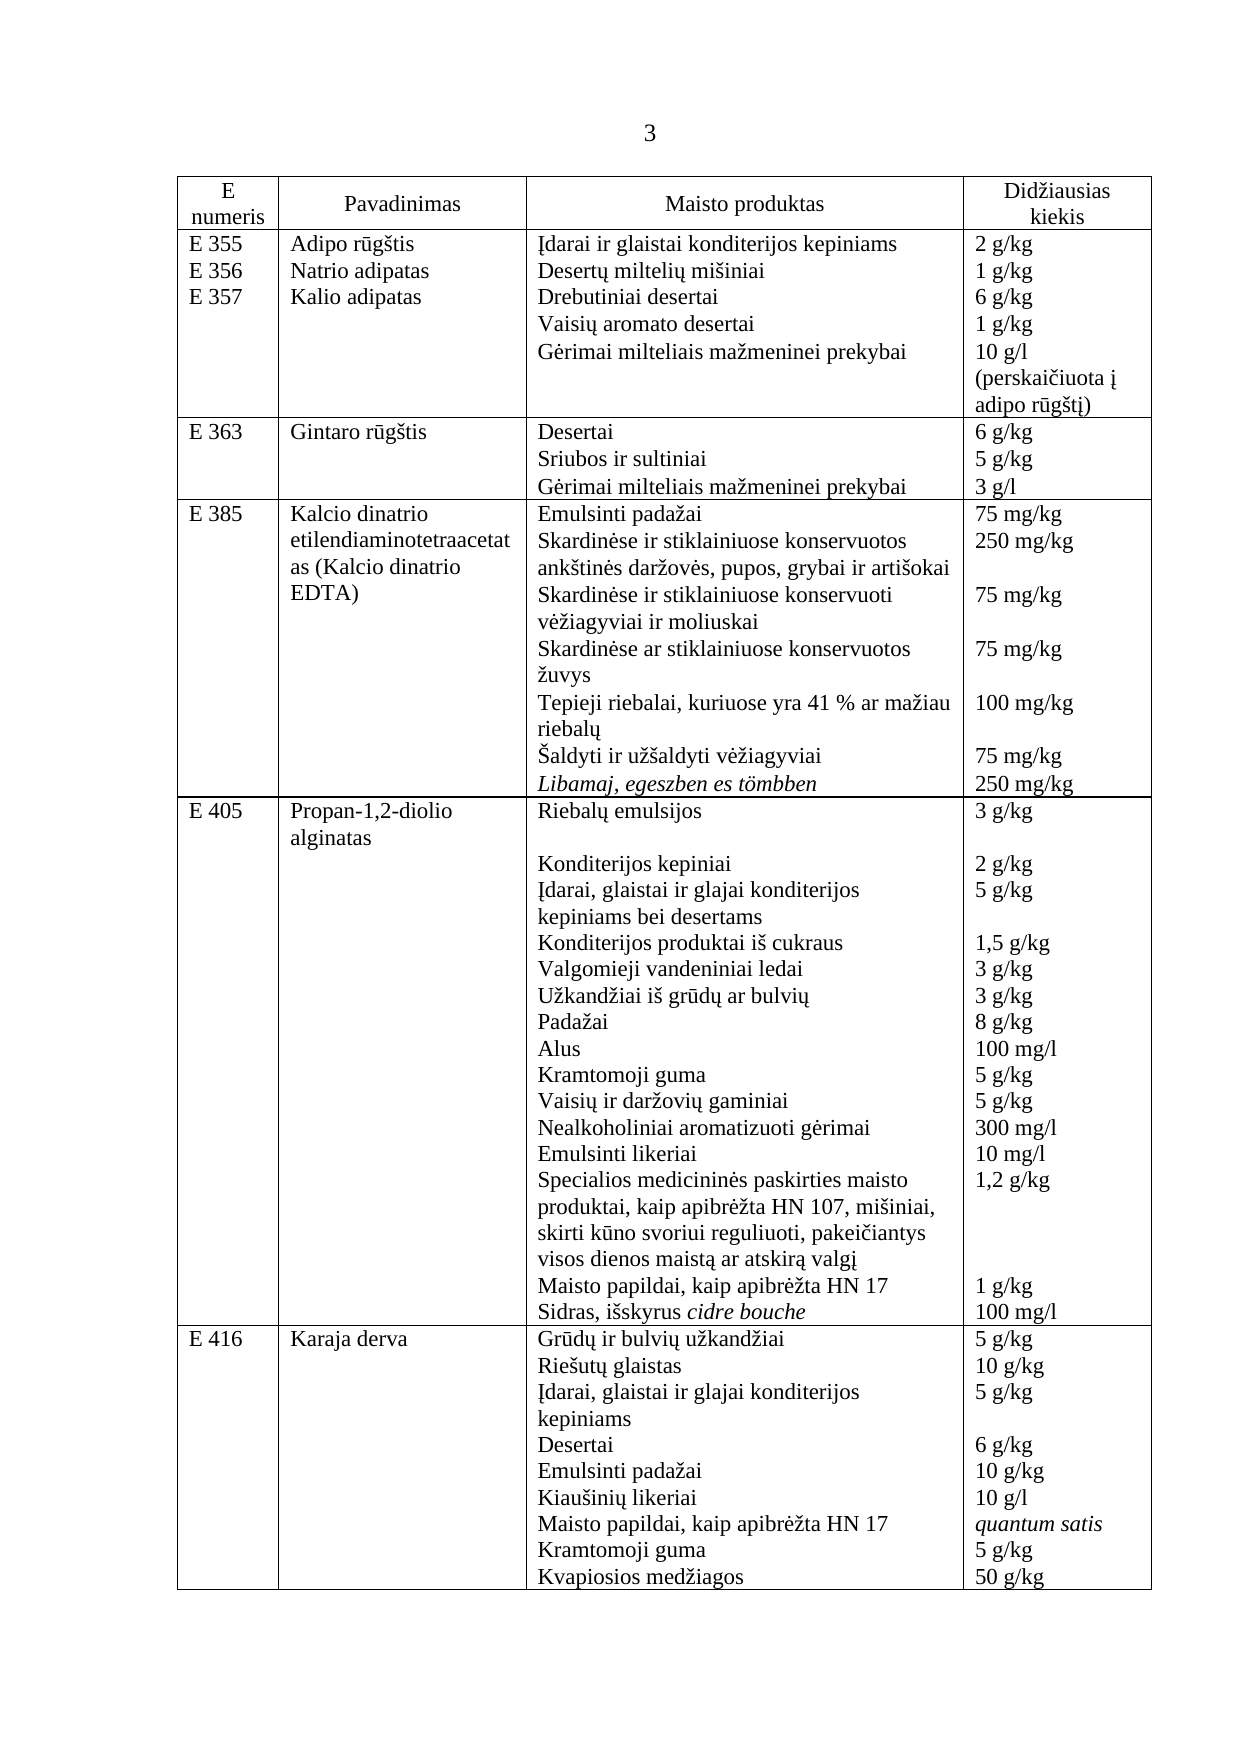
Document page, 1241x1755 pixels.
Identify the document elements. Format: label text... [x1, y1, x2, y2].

table_cell quantum satis [964, 1510, 1151, 1536]
table_cell Riešutų glaistas [527, 1352, 963, 1378]
table_cell [178, 850, 278, 876]
table_cell Konditerijos produktai iš cukraus [527, 929, 963, 956]
table_cell [178, 1431, 278, 1457]
table_cell 10 g/l [964, 1484, 1151, 1510]
table_cell [279, 1272, 526, 1298]
table_cell 6 g/kg [964, 418, 1151, 444]
table_cell [279, 956, 526, 982]
table_cell [279, 1114, 526, 1140]
table_header E numeris [178, 177, 278, 229]
table_cell 3 g/kg [964, 956, 1151, 982]
table_cell 6 g/kg [964, 1431, 1151, 1457]
table_cell E 405 [178, 798, 278, 850]
table_cell [178, 982, 278, 1008]
table_cell 5 g/kg [964, 1326, 1151, 1352]
table_cell E 355 [178, 230, 278, 257]
table_cell 10 g/kg [964, 1457, 1151, 1484]
table_cell [178, 929, 278, 956]
table_cell Vaisių ir daržovių gaminiai [527, 1087, 963, 1114]
table_cell Natrio adipatas [279, 257, 526, 283]
table_cell [178, 1536, 278, 1563]
table_cell [178, 1563, 278, 1589]
table_cell [279, 1510, 526, 1536]
table_cell 5 g/kg [964, 444, 1151, 472]
table_cell [178, 1008, 278, 1034]
table_cell Specialios medicininės paskirties maisto produktai, kaip apibrėžta HN 107, mišiniai, skirti kūno svoriui reguliuoti, pakeičiantys visos dienos maistą ar atskirą valgį [527, 1166, 963, 1272]
table_cell Propan-1,2-diolio alginatas [279, 798, 526, 850]
table_cell [279, 1298, 526, 1324]
table_cell 5 g/kg [964, 1536, 1151, 1563]
table_cell Libamaj, egeszben es tömbben [527, 769, 963, 796]
table_cell 1 g/kg [964, 1272, 1151, 1298]
table_cell [279, 876, 526, 929]
table_cell 5 g/kg [964, 1061, 1151, 1087]
table_cell 100 mg/l [964, 1035, 1151, 1061]
table_cell [279, 1035, 526, 1061]
table_cell [178, 1140, 278, 1166]
table_cell Kalcio dinatrio etilendiaminotetraacetatas (Kalcio dinatrio EDTA) [279, 500, 526, 796]
table_cell Valgomieji vandeniniai ledai [527, 956, 963, 982]
table_cell Gėrimai milteliais mažmeninei prekybai [527, 472, 963, 499]
table_cell Alus [527, 1035, 963, 1061]
table_cell 5 g/kg [964, 1378, 1151, 1431]
table_cell [178, 1298, 278, 1324]
table_cell E 363 [178, 418, 278, 499]
table_cell E 385 [178, 500, 278, 796]
table_cell Sriubos ir sultiniai [527, 444, 963, 472]
table_cell Užkandžiai iš grūdų ar bulvių [527, 982, 963, 1008]
table_cell E 357 [178, 283, 278, 417]
table_cell 1,2 g/kg [964, 1166, 1151, 1272]
table_cell Gintaro rūgštis [279, 418, 526, 499]
table_cell [178, 1035, 278, 1061]
table_cell 75 mg/kg [964, 500, 1151, 527]
table_cell [279, 1431, 526, 1457]
table_cell Kvapiosios medžiagos [527, 1563, 963, 1589]
table_cell [279, 1563, 526, 1589]
table_cell [279, 1378, 526, 1431]
table_cell [178, 1114, 278, 1140]
table_cell [178, 1378, 278, 1431]
table_cell Kramtomoji guma [527, 1061, 963, 1087]
table_cell 5 g/kg [964, 1087, 1151, 1114]
table_cell Karaja derva [279, 1326, 526, 1352]
table_cell 3 g/l [964, 472, 1151, 499]
table_cell Maisto papildai, kaip apibrėžta HN 17 [527, 1510, 963, 1536]
table_cell [279, 1536, 526, 1563]
table_cell Emulsinti padažai [527, 500, 963, 527]
table_cell [279, 929, 526, 956]
table_cell 300 mg/l [964, 1114, 1151, 1140]
table_cell 50 g/kg [964, 1563, 1151, 1589]
table_cell Šaldyti ir užšaldyti vėžiagyviai [527, 742, 963, 769]
table_cell [279, 1166, 526, 1272]
table_cell [178, 1352, 278, 1378]
table_cell 3 g/kg [964, 798, 1151, 850]
table_header Maisto produktas [527, 177, 963, 229]
table_cell [178, 1484, 278, 1510]
table_cell [279, 982, 526, 1008]
table_cell [178, 1457, 278, 1484]
table_cell Grūdų ir bulvių užkandžiai [527, 1326, 963, 1352]
table_cell Tepieji riebalai, kuriuose yra 41 % ar mažiau riebalų [527, 688, 963, 742]
table_cell 3 g/kg [964, 982, 1151, 1008]
table_cell Kiaušinių likeriai [527, 1484, 963, 1510]
table_cell Riebalų emulsijos [527, 798, 963, 850]
table_cell Sidras, išskyrus cidre bouche [527, 1298, 963, 1324]
table_cell [279, 1457, 526, 1484]
table_cell [178, 1272, 278, 1298]
table_cell Emulsinti padažai [527, 1457, 963, 1484]
table_cell [178, 956, 278, 982]
table_cell Skardinėse ir stiklainiuose konservuoti vėžiagyviai ir moliuskai [527, 580, 963, 634]
table_cell Įdarai, glaistai ir glajai konditerijos kepiniams bei desertams [527, 876, 963, 929]
table_cell Maisto papildai, kaip apibrėžta HN 17 [527, 1272, 963, 1298]
table_cell 1,5 g/kg [964, 929, 1151, 956]
table_cell Skardinėse ar stiklainiuose konservuotos žuvys [527, 634, 963, 688]
table_cell Desertų miltelių mišiniai [527, 257, 963, 283]
table_cell [279, 1140, 526, 1166]
table_cell 8 g/kg [964, 1008, 1151, 1034]
table_cell 75 mg/kg [964, 580, 1151, 634]
table_cell 100 mg/kg [964, 688, 1151, 742]
table_cell [178, 1061, 278, 1087]
table_cell [178, 1166, 278, 1272]
table_cell 75 mg/kg [964, 742, 1151, 769]
table_header Didžiausias kiekis [964, 177, 1151, 229]
table_cell Desertai [527, 418, 963, 444]
table_cell [178, 876, 278, 929]
table_cell 2 g/kg [964, 850, 1151, 876]
table_cell Skardinėse ir stiklainiuose konservuotos ankštinės daržovės, pupos, grybai ir artišokai [527, 527, 963, 580]
table_cell Gėrimai milteliais mažmeninei prekybai [527, 337, 963, 417]
table_cell 250 mg/kg [964, 769, 1151, 796]
table_cell Vaisių aromato desertai [527, 310, 963, 337]
table_cell Įdarai, glaistai ir glajai konditerijos kepiniams [527, 1378, 963, 1431]
table_cell Įdarai ir glaistai konditerijos kepiniams [527, 230, 963, 257]
table_header Pavadinimas [279, 177, 526, 229]
table_cell 10 g/l (perskaičiuota į adipo rūgštį) [964, 337, 1151, 417]
table_cell 250 mg/kg [964, 527, 1151, 580]
table_cell 6 g/kg [964, 283, 1151, 309]
table_cell Desertai [527, 1431, 963, 1457]
table_cell [279, 850, 526, 876]
table_cell 1 g/kg [964, 310, 1151, 337]
table_cell [279, 1008, 526, 1034]
table_cell [279, 1061, 526, 1087]
table_cell Konditerijos kepiniai [527, 850, 963, 876]
table_cell Padažai [527, 1008, 963, 1034]
table_cell [178, 1087, 278, 1114]
table_cell 5 g/kg [964, 876, 1151, 929]
table_cell Adipo rūgštis [279, 230, 526, 257]
table_cell [279, 1087, 526, 1114]
table_cell [279, 1352, 526, 1378]
table_cell Nealkoholiniai aromatizuoti gėrimai [527, 1114, 963, 1140]
table_cell 100 mg/l [964, 1298, 1151, 1324]
table_cell 10 mg/l [964, 1140, 1151, 1166]
table_cell Emulsinti likeriai [527, 1140, 963, 1166]
table_cell [178, 1510, 278, 1536]
table_cell Kalio adipatas [279, 283, 526, 417]
table_cell [279, 1484, 526, 1510]
table_cell 2 g/kg [964, 230, 1151, 257]
table_cell 10 g/kg [964, 1352, 1151, 1378]
table_cell 1 g/kg [964, 257, 1151, 283]
table_cell E 416 [178, 1326, 278, 1352]
table_cell Drebutiniai desertai [527, 283, 963, 309]
table_cell Kramtomoji guma [527, 1536, 963, 1563]
table_cell E 356 [178, 257, 278, 283]
table_cell 75 mg/kg [964, 634, 1151, 688]
